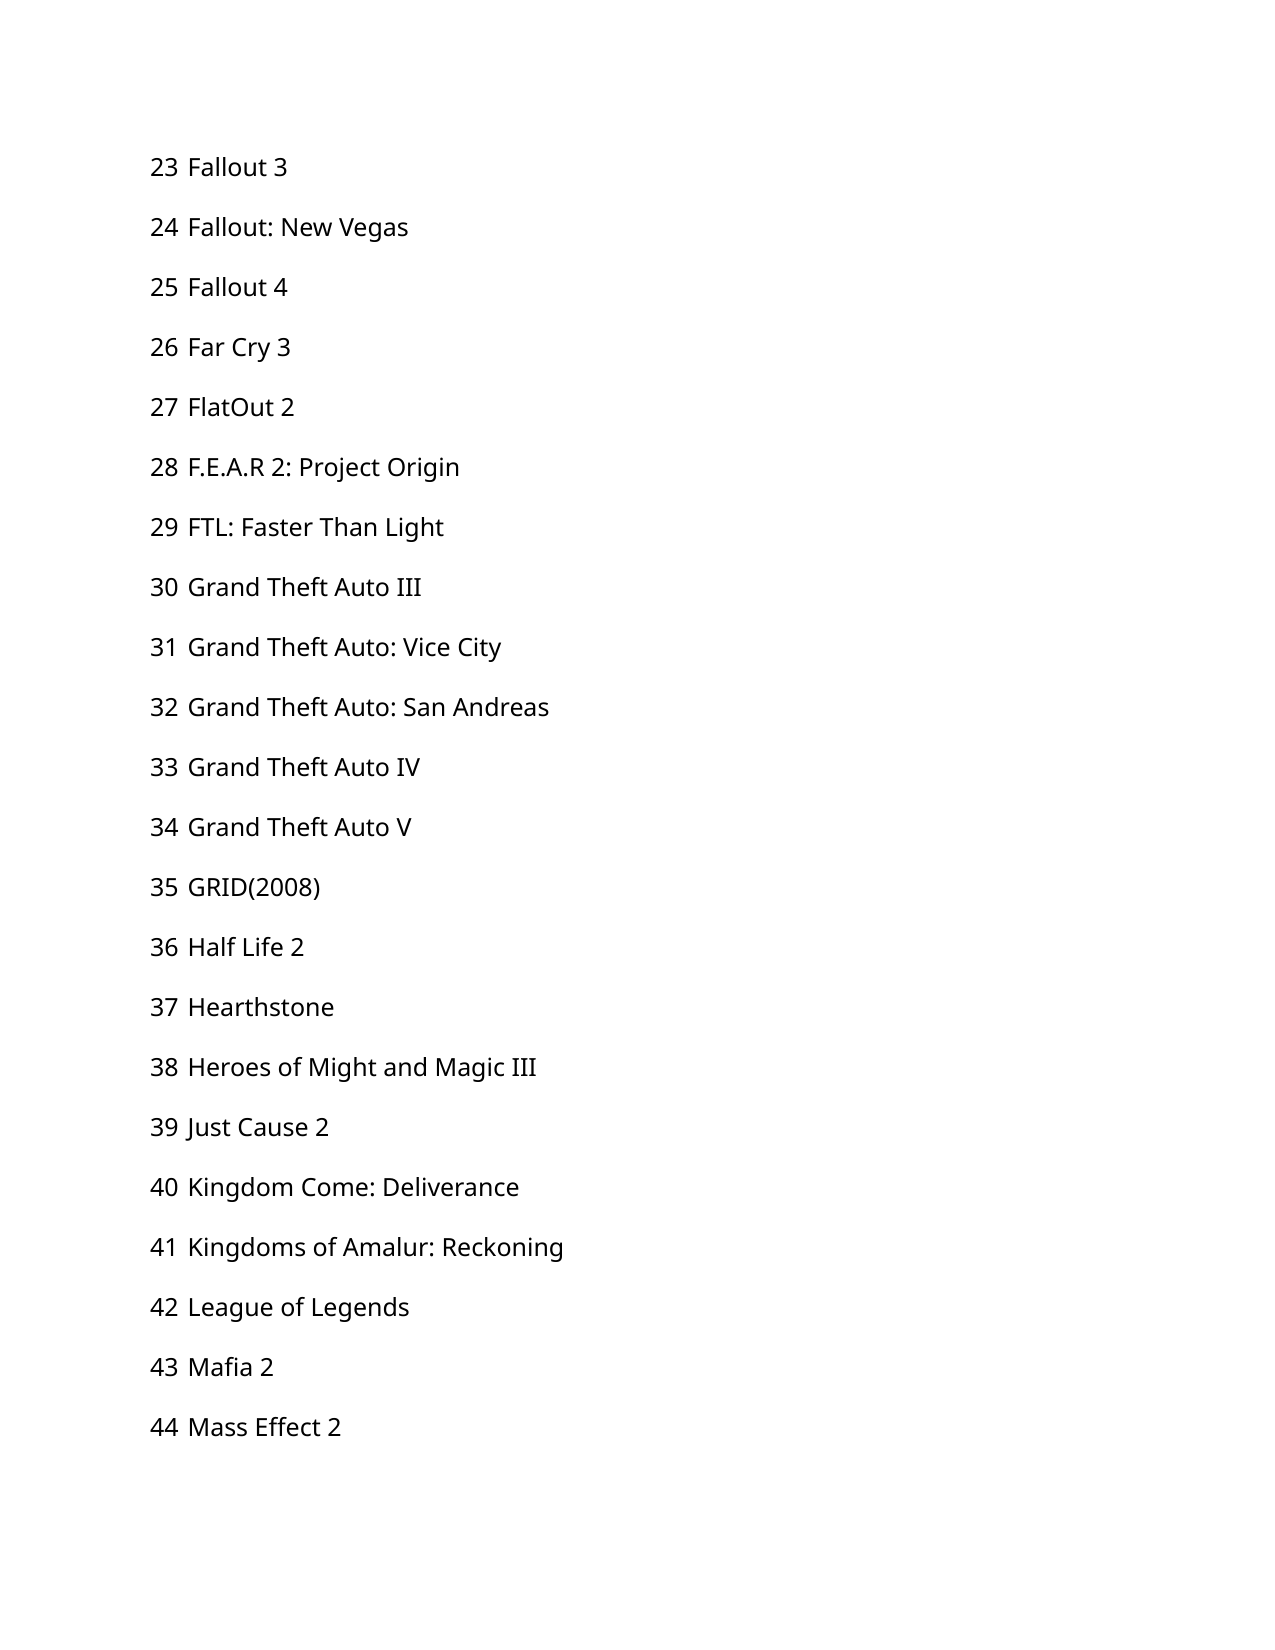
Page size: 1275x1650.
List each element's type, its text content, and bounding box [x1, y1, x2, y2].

list F.E.A.R 2: Project Origin [150, 450, 1125, 484]
list FlatOut 2 [150, 390, 1125, 424]
list Heroes of Might and Magic III [150, 1050, 1125, 1084]
list GRID(2008) [150, 870, 1125, 904]
list Grand Theft Auto: Vice City [150, 630, 1125, 664]
list Kingdoms of Amalur: Reckoning [150, 1230, 1125, 1264]
list FTL: Faster Than Light [150, 510, 1125, 544]
list League of Legends [150, 1290, 1125, 1324]
list Grand Theft Auto: San Andreas [150, 690, 1125, 724]
list Just Cause 2 [150, 1110, 1125, 1144]
list Kingdom Come: Deliverance [150, 1170, 1125, 1204]
list Grand Theft Auto V [150, 810, 1125, 844]
list Half Life 2 [150, 930, 1125, 964]
list Grand Theft Auto IV [150, 750, 1125, 784]
list Mass Effect 2 [150, 1410, 1125, 1444]
list Fallout 3 [150, 150, 1125, 184]
list Grand Theft Auto III [150, 570, 1125, 604]
list Fallout 4 [150, 270, 1125, 304]
list Far Cry 3 [150, 330, 1125, 364]
list Mafia 2 [150, 1350, 1125, 1384]
list Fallout: New Vegas [150, 210, 1125, 244]
list Hearthstone [150, 990, 1125, 1024]
